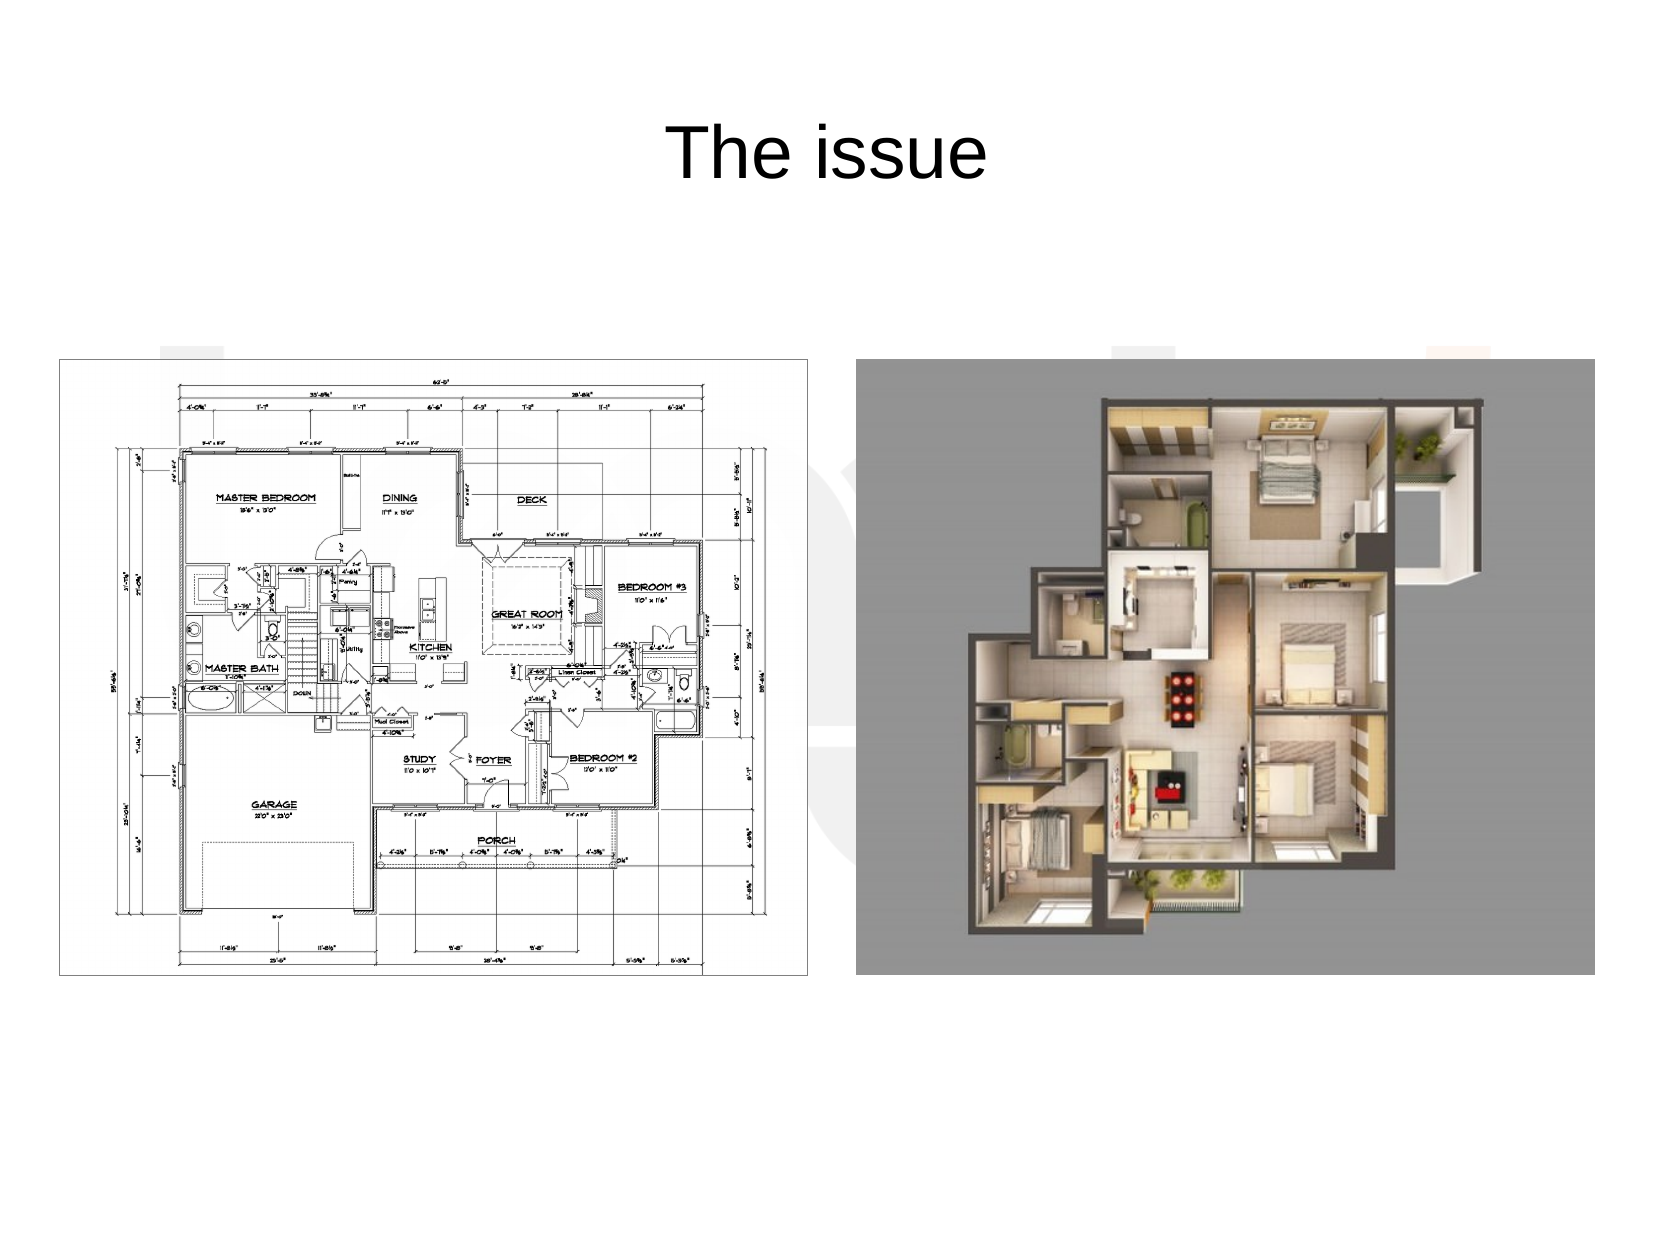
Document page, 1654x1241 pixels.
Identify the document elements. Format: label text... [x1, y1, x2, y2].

picture [59, 359, 808, 976]
picture [856, 359, 1595, 975]
title The issue [82, 49, 1571, 257]
